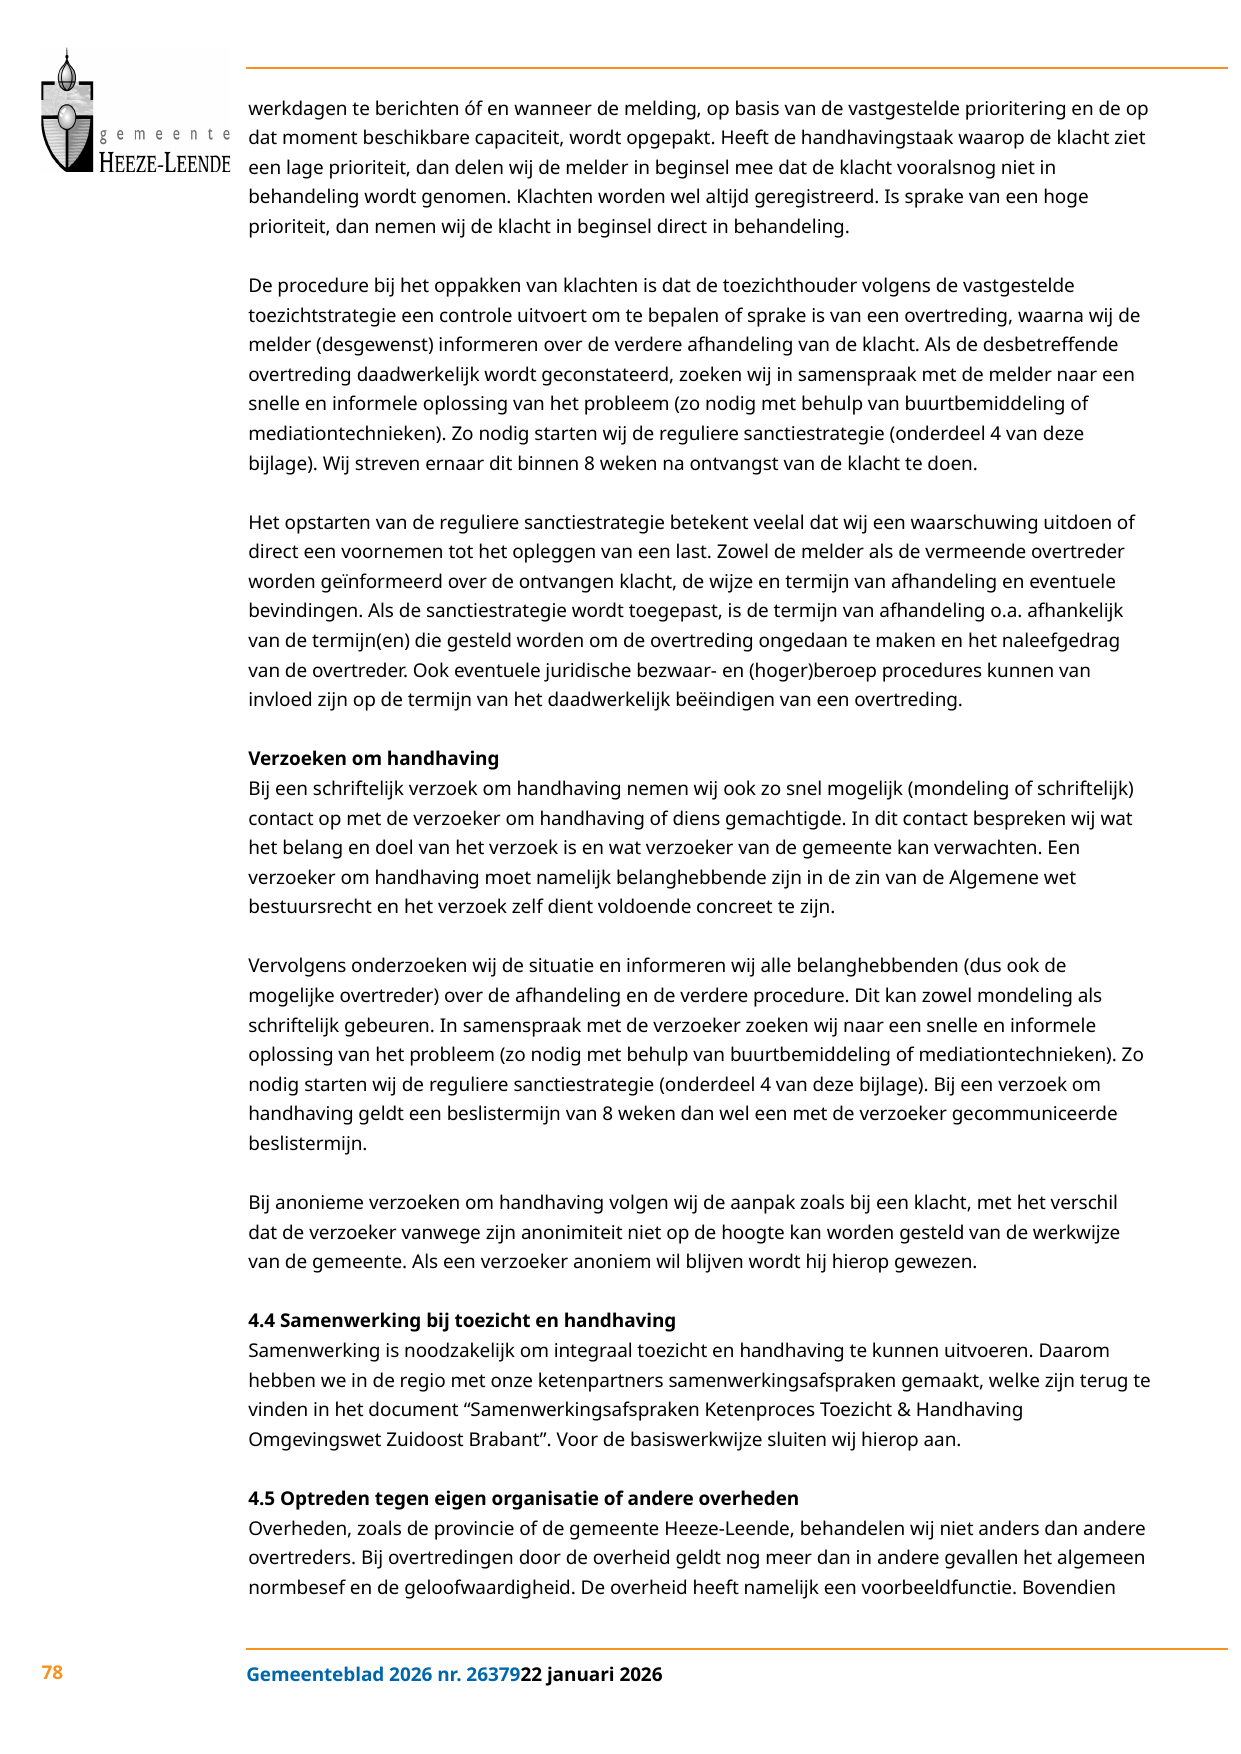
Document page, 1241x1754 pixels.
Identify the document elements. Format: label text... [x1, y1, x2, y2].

text Samenwerking is noodzakelijk om integraal toezicht en handhaving te kunnen uitvoeren. Daarom hebben we in de regio met onze ketenpartners samenwerkingsafspraken gemaakt, welke zijn terug te vinden in het document “Samenwerkingsafspraken Ketenproces Toezicht & Handhaving Omgevingswet Zuidoost Brabant”. Voor de basiswerkwijze sluiten wij hierop aan. [248, 1337, 1152, 1452]
text Vervolgens onderzoeken wij de situatie en informeren wij alle belanghebbenden (dus ook de mogelijke overtreder) over de afhandeling en de verdere procedure. Dit kan zowel mondeling als schriftelijk gebeuren. In samenspraak met de verzoeker zoeken wij naar een snelle en informele oplossing van het probleem (zo nodig met behulp van buurtbemiddeling of mediationtechnieken). Zo nodig starten wij de reguliere sanctiestrategie (onderdeel 4 van deze bijlage). Bij een verzoek om handhaving geldt een beslistermijn van 8 weken dan wel een met de verzoeker gecommuniceerde beslistermijn. [248, 953, 1152, 1156]
text Overheden, zoals de provincie of de gemeente Heeze-Leende, behandelen wij niet anders dan andere overtreders. Bij overtredingen door de overheid geldt nog meer dan in andere gevallen het algemeen normbesef en de geloofwaardigheid. De overheid heeft namelijk een voorbeeldfunctie. Bovendien [248, 1515, 1152, 1600]
text Het opstarten van de reguliere sanctiestrategie betekent veelal dat wij een waarschuwing uitdoen of direct een voornemen tot het opleggen van een last. Zowel de melder als de vermeende overtreder worden geïnformeerd over de ontvangen klacht, de wijze en termijn van afhandeling en eventuele bevindingen. Als de sanctiestrategie wordt toegepast, is de termijn van afhandeling o.a. afhankelijk van de termijn(en) die gesteld worden om de overtreding ongedaan te maken en het naleefgedrag van de overtreder. Ook eventuele juridische bezwaar- en (hoger)beroep procedures kunnen van invloed zijn op de termijn van het daadwerkelijk beëindigen van een overtreding. [248, 509, 1152, 712]
picture [41, 47, 231, 172]
text Bij een schriftelijk verzoek om handhaving nemen wij ook zo snel mogelijk (mondeling of schriftelijk) contact op met de verzoeker om handhaving of diens gemachtigde. In dit contact bespreken wij wat het belang en doel van het verzoek is en wat verzoeker van de gemeente kan verwachten. Een verzoeker om handhaving moet namelijk belanghebbende zijn in de zin van de Algemene wet bestuursrecht en het verzoek zelf dient voldoende concreet te zijn. [248, 775, 1152, 919]
text 4.4 Samenwerking bij toezicht en handhaving [248, 1308, 1152, 1333]
text Verzoeken om handhaving [248, 746, 1152, 771]
text werkdagen te berichten óf en wanneer de melding, op basis van de vastgestelde prioritering en de op dat moment beschikbare capaciteit, wordt opgepakt. Heeft de handhavingstaak waarop de klacht ziet een lage prioriteit, dan delen wij de melder in beginsel mee dat de klacht vooralsnog niet in behandeling wordt genomen. Klachten worden wel altijd geregistreerd. Is sprake van een hoge prioriteit, dan nemen wij de klacht in beginsel direct in behandeling. [248, 95, 1152, 239]
text 4.5 Optreden tegen eigen organisatie of andere overheden [248, 1485, 1152, 1511]
text De procedure bij het oppakken van klachten is dat de toezichthouder volgens de vastgestelde toezichtstrategie een controle uitvoert om te bepalen of sprake is van een overtreding, waarna wij de melder (desgewenst) informeren over de verdere afhandeling van de klacht. Als de desbetreffende overtreding daadwerkelijk wordt geconstateerd, zoeken wij in samenspraak met de melder naar een snelle en informele oplossing van het probleem (zo nodig met behulp van buurtbemiddeling of mediationtechnieken). Zo nodig starten wij de reguliere sanctiestrategie (onderdeel 4 van deze bijlage). Wij streven ernaar dit binnen 8 weken na ontvangst van de klacht te doen. [248, 272, 1152, 476]
text Bij anonieme verzoeken om handhaving volgen wij de aanpak zoals bij een klacht, met het verschil dat de verzoeker vanwege zijn anonimiteit niet op de hoogte kan worden gesteld van de werkwijze van de gemeente. Als een verzoeker anoniem wil blijven wordt hij hierop gewezen. [248, 1189, 1152, 1274]
